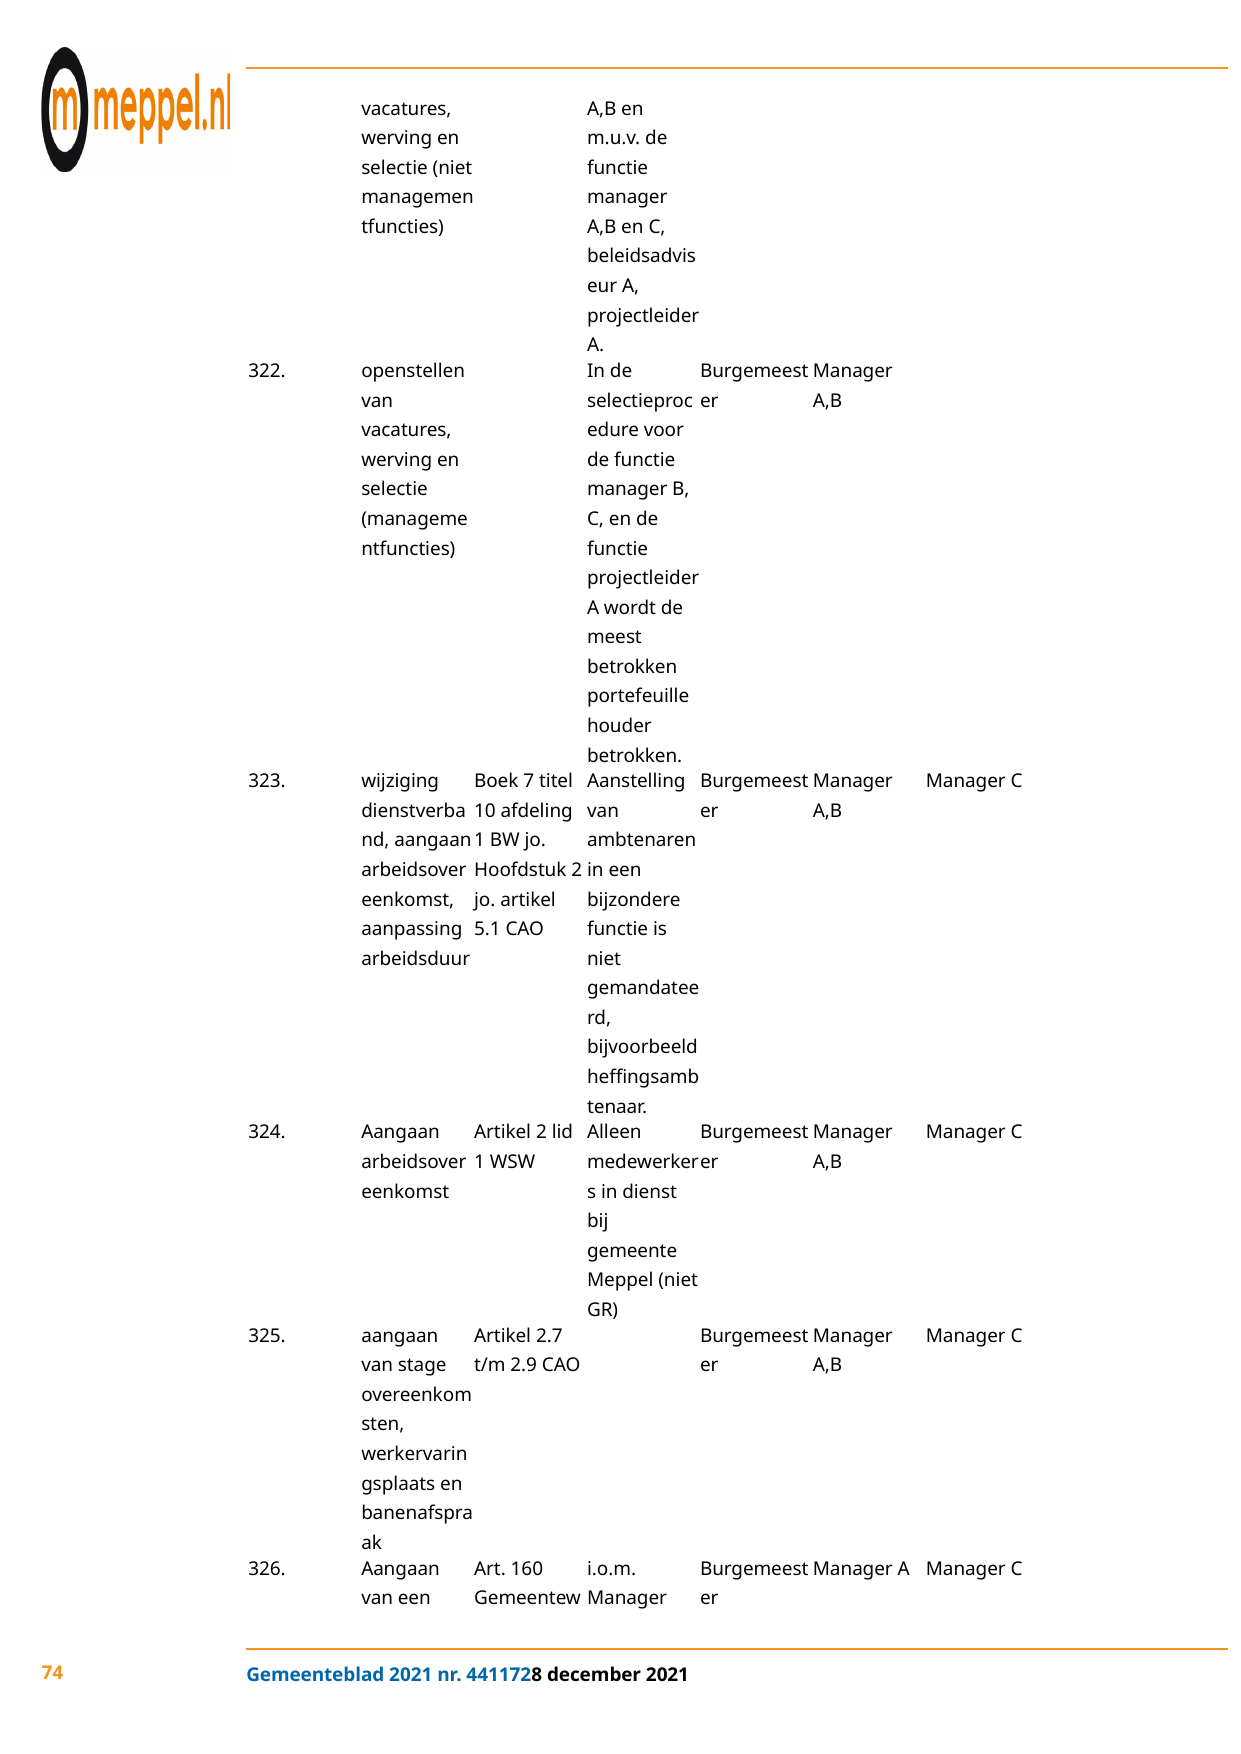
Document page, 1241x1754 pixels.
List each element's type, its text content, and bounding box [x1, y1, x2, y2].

table_cell [1039, 383, 1152, 767]
table_cell Manager A [813, 1555, 926, 1610]
table_cell [926, 357, 1038, 767]
table_cell Burgemeester [700, 768, 813, 1119]
table_cell A,B en m.u.v. de functie manager A,B en C, beleidsadviseur A, projectleider A. [587, 95, 700, 357]
table_cell Manager C [926, 1119, 1038, 1322]
table_cell Manager A,B [813, 357, 926, 767]
table_cell [813, 95, 926, 357]
table_cell aangaan van stage overeenkomsten, werkervaringsplaats en banenafspraak [361, 1322, 474, 1555]
table_cell Aanstelling van ambtenaren in een bijzondere functie is niet gemandateerd, bijvoorbeeld heffingsambtenaar. [587, 768, 700, 1119]
table_cell Manager A,B [813, 768, 926, 1119]
table_cell openstellen van vacatures, werving en selectie (managementfuncties) [361, 357, 474, 767]
table_cell vacatures, werving en selectie (niet managementfuncties) [361, 95, 474, 357]
table_cell Manager A,B [813, 1322, 926, 1555]
table_cell Manager C [926, 1322, 1038, 1555]
table_cell 323. [248, 768, 361, 1119]
table_cell Burgemeester [700, 357, 813, 767]
table_cell Alleen medewerkers in dienst bij gemeente Meppel (niet GR) [587, 1119, 700, 1322]
picture [41, 47, 231, 172]
table_cell Artikel 2.7 t/m 2.9 CAO [474, 1322, 587, 1555]
table_cell 322. [248, 357, 361, 767]
table_cell [474, 357, 587, 767]
table_cell [700, 95, 813, 357]
table_cell i.o.m. Manager [587, 1555, 700, 1610]
table_cell Manager A,B [813, 1119, 926, 1322]
table_cell Manager C [926, 1555, 1038, 1610]
table_cell Art. 160 Gemeentew [474, 1555, 587, 1610]
table_cell [1039, 95, 1152, 357]
table_cell [474, 95, 587, 357]
table_cell Burgemeester [700, 1322, 813, 1555]
table_cell Aangaan arbeidsovereenkomst [361, 1119, 474, 1322]
table_cell 324. [248, 1119, 361, 1322]
table_cell [587, 1322, 700, 1555]
table_cell 326. [248, 1555, 361, 1610]
table_cell Artikel 2 lid 1 WSW [474, 1119, 587, 1322]
table_cell In de selectieprocedure voor de functie manager B, C, en de functie projectleider A wordt de meest betrokken portefeuillehouder betrokken. [587, 357, 700, 767]
table_cell [248, 95, 361, 357]
table_cell Burgemeester [700, 1119, 813, 1322]
table_cell Boek 7 titel 10 afdeling 1 BW jo. Hoofdstuk 2 jo. artikel 5.1 CAO [474, 768, 587, 1119]
table_cell Aangaan van een [361, 1555, 474, 1610]
table_cell Burgemeester [700, 1555, 813, 1610]
table_cell wijziging dienstverband, aangaan arbeidsovereenkomst, aanpassing arbeidsduur [361, 768, 474, 1119]
table_cell [926, 95, 1038, 357]
table_cell Manager C [926, 768, 1038, 1119]
table_cell 325. [248, 1322, 361, 1555]
